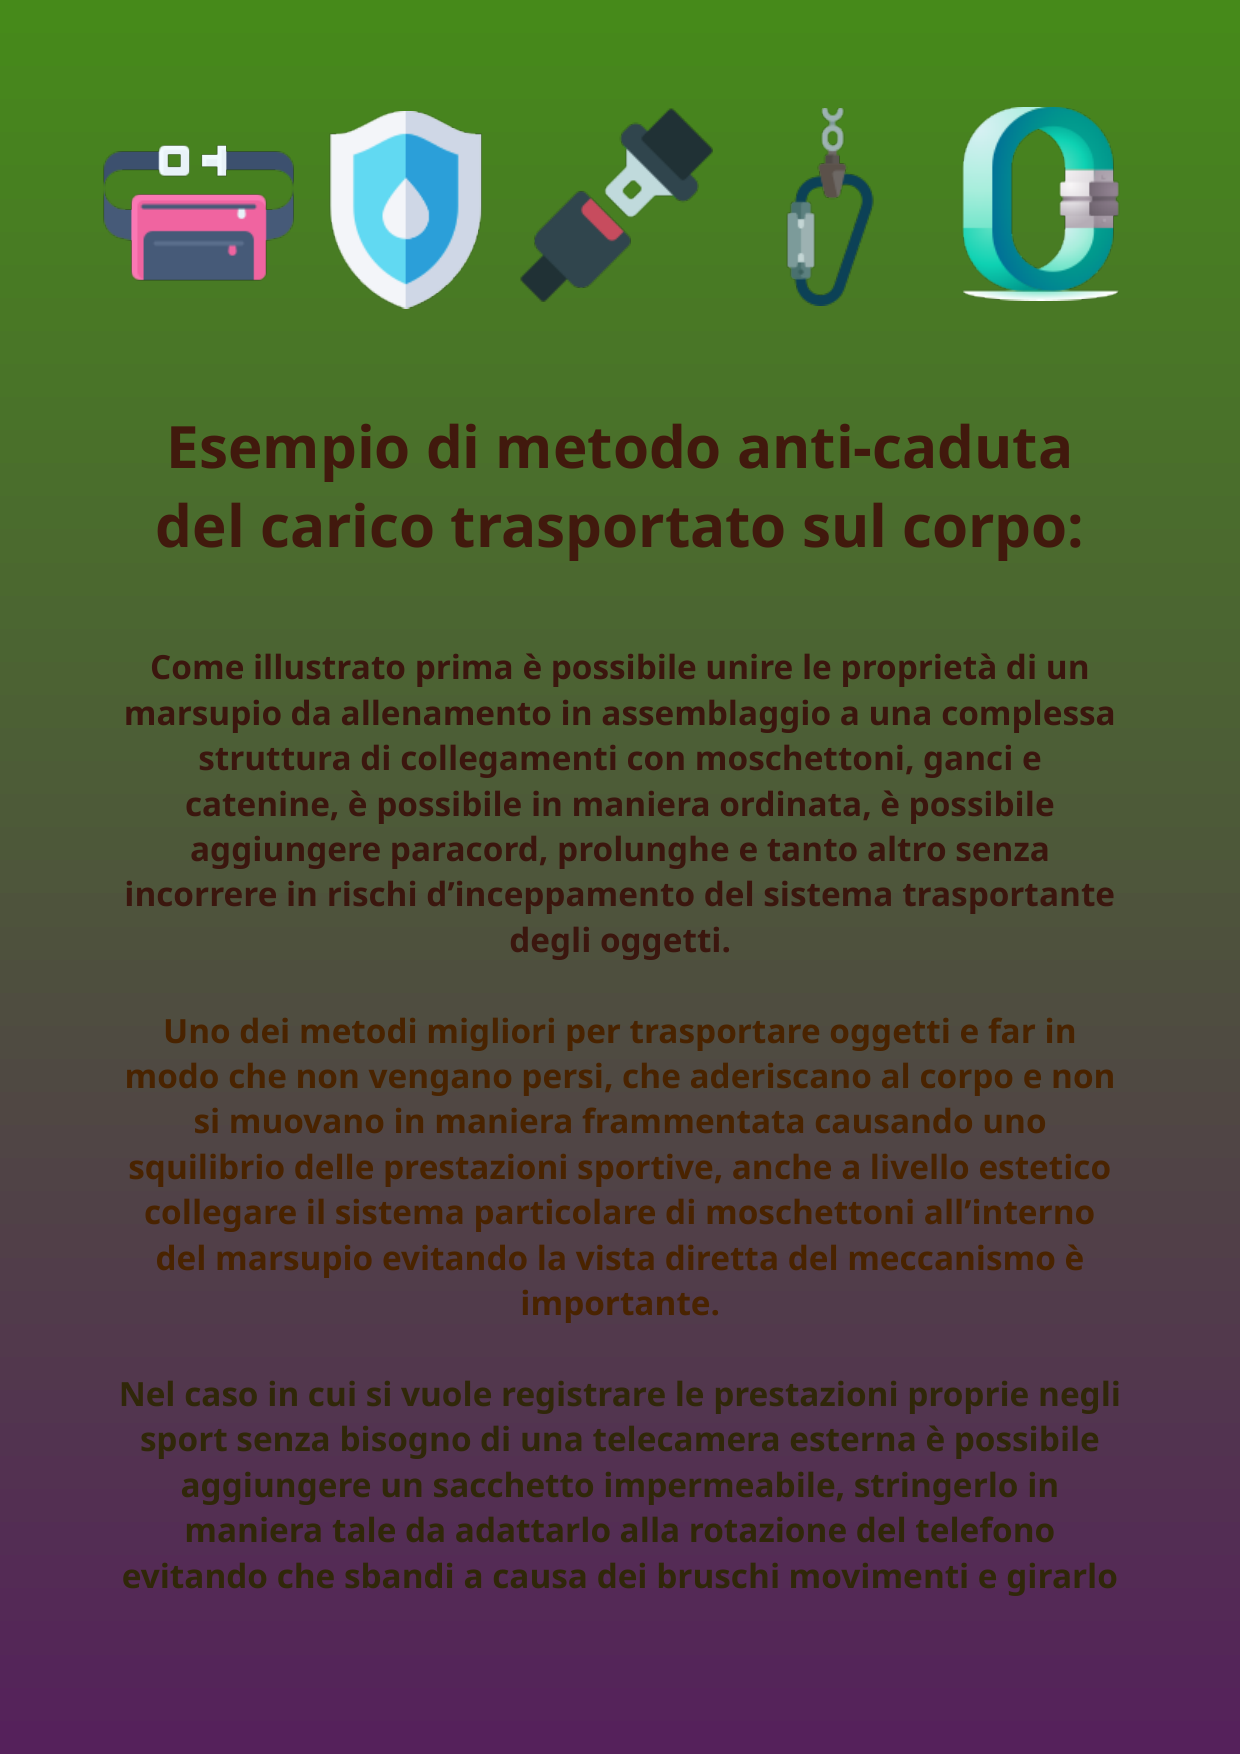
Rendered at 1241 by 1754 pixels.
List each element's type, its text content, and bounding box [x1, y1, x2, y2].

picture [944, 107, 1138, 301]
picture [101, 115, 297, 311]
picture [732, 108, 929, 306]
picture [307, 111, 505, 309]
text Uno dei metodi migliori per trasportare oggetti e far in modo che non vengano persi, che aderiscano al corpo e non si muovano in maniera frammentata causando uno squilibrio delle prestazioni sportive, anche a livello estetico collegare il sistema particolare di moschettoni all’interno del marsupio evitando la vista diretta del meccanismo è importante. [118, 1007, 1122, 1325]
text Nel caso in cui si vuole registrare le prestazioni proprie negli sport senza bisogno di una telecamera esterna è possibile aggiungere un sacchetto impermeabile, stringerlo in maniera tale da adattarlo alla rotazione del telefono evitando che sbandi a causa dei bruschi movimenti e girarlo [118, 1371, 1122, 1598]
text Come illustrato prima è possibile unire le proprietà di un marsupio da allenamento in assemblaggio a una complessa struttura di collegamenti con moschettoni, ganci e catenine, è possibile in maniera ordinata, è possibile aggiungere paracord, prolunghe e tanto altro senza incorrere in rischi d’inceppamento del sistema trasportante degli oggetti. [118, 644, 1122, 962]
picture [518, 106, 716, 305]
text Esempio di metodo anti-caduta del carico trasportato sul corpo: [118, 406, 1122, 564]
